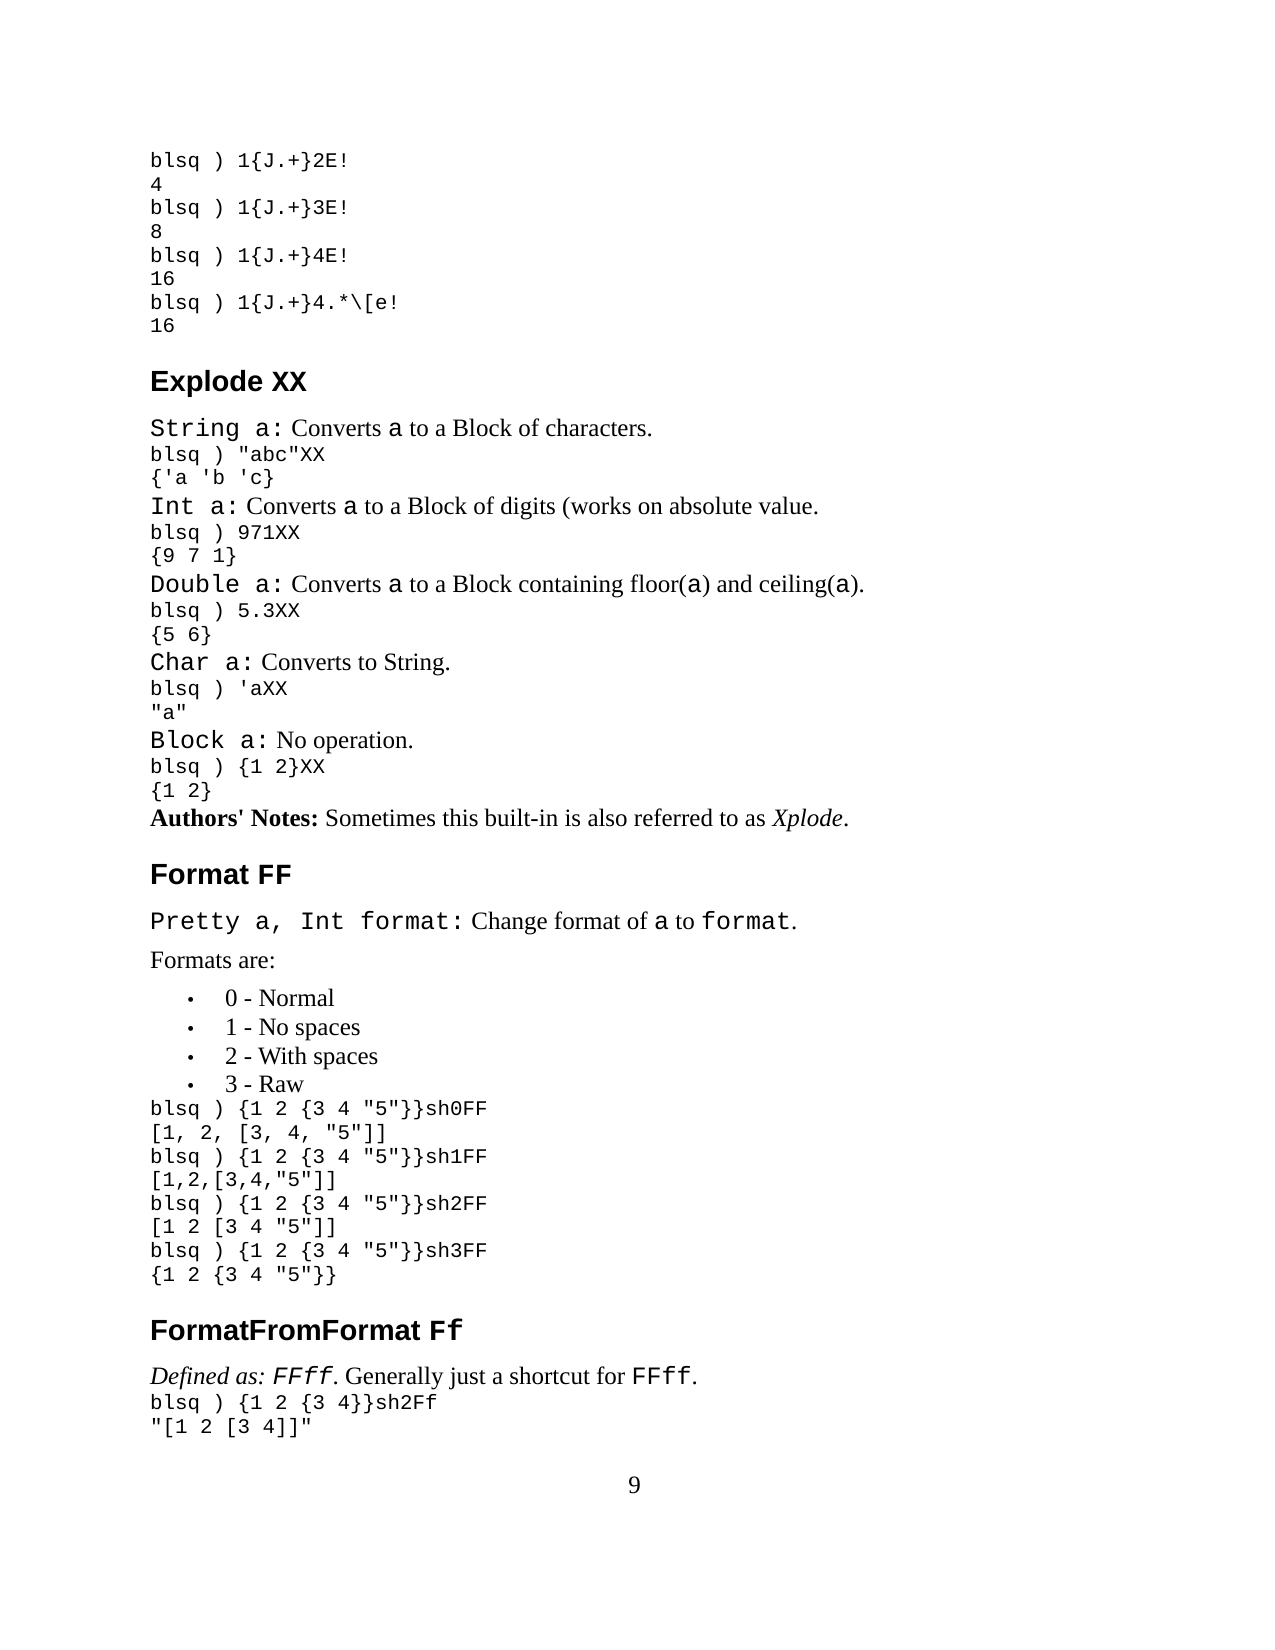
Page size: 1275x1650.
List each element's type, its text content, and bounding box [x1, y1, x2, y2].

text {9 7 1} [150, 545, 1125, 569]
text Int a: Converts a to a Block of digits (works on absolute value. [150, 491, 1125, 522]
text "[1 2 [3 4]]" [150, 1416, 1125, 1439]
subtitle FormatFromFormat Ff [150, 1312, 1125, 1349]
list 1 - No spaces [187, 1012, 1125, 1041]
text String a: Converts a to a Block of characters. [150, 413, 1125, 444]
text blsq ) 1{J.+}2E! [150, 150, 1125, 174]
text blsq ) {1 2 {3 4 "5"}}sh1FF [150, 1146, 1125, 1169]
text "a" [150, 702, 1125, 725]
text blsq ) {1 2 {3 4}}sh2Ff [150, 1392, 1125, 1416]
text [1, 2, [3, 4, "5"]] [150, 1122, 1125, 1146]
subtitle Explode XX [150, 364, 1125, 400]
text {1 2} [150, 780, 1125, 803]
text {5 6} [150, 623, 1125, 647]
text Formats are: [150, 946, 1125, 974]
text blsq ) 971XX [150, 522, 1125, 545]
text Authors' Notes: Sometimes this built-in is also referred to as Xplode. [150, 803, 1125, 832]
text Block a: No operation. [150, 725, 1125, 756]
list 3 - Raw [187, 1069, 1125, 1098]
text blsq ) {1 2 {3 4 "5"}}sh2FF [150, 1193, 1125, 1217]
text {1 2 {3 4 "5"}} [150, 1264, 1125, 1287]
text Defined as: FFff. Generally just a shortcut for FFff. [150, 1361, 1125, 1392]
text 4 [150, 174, 1125, 197]
text blsq ) 'aXX [150, 678, 1125, 702]
text [1,2,[3,4,"5"]] [150, 1169, 1125, 1193]
text blsq ) {1 2 {3 4 "5"}}sh3FF [150, 1240, 1125, 1264]
text Pretty a, Int format: Change format of a to format. [150, 906, 1125, 937]
text blsq ) 5.3XX [150, 600, 1125, 623]
list 2 - With spaces [187, 1041, 1125, 1069]
text blsq ) 1{J.+}3E! [150, 197, 1125, 221]
list 0 - Normal [187, 983, 1125, 1012]
text blsq ) "abc"XX [150, 444, 1125, 467]
text blsq ) {1 2 {3 4 "5"}}sh0FF [150, 1098, 1125, 1122]
subtitle Format FF [150, 857, 1125, 893]
text Double a: Converts a to a Block containing floor(a) and ceiling(a). [150, 569, 1125, 600]
text 16 [150, 268, 1125, 292]
text blsq ) 1{J.+}4.*\[e! [150, 292, 1125, 316]
text 8 [150, 221, 1125, 244]
text 16 [150, 316, 1125, 339]
text blsq ) {1 2}XX [150, 756, 1125, 780]
text Char a: Converts to String. [150, 647, 1125, 678]
text {'a 'b 'c} [150, 467, 1125, 491]
text [1 2 [3 4 "5"]] [150, 1217, 1125, 1240]
text blsq ) 1{J.+}4E! [150, 244, 1125, 268]
